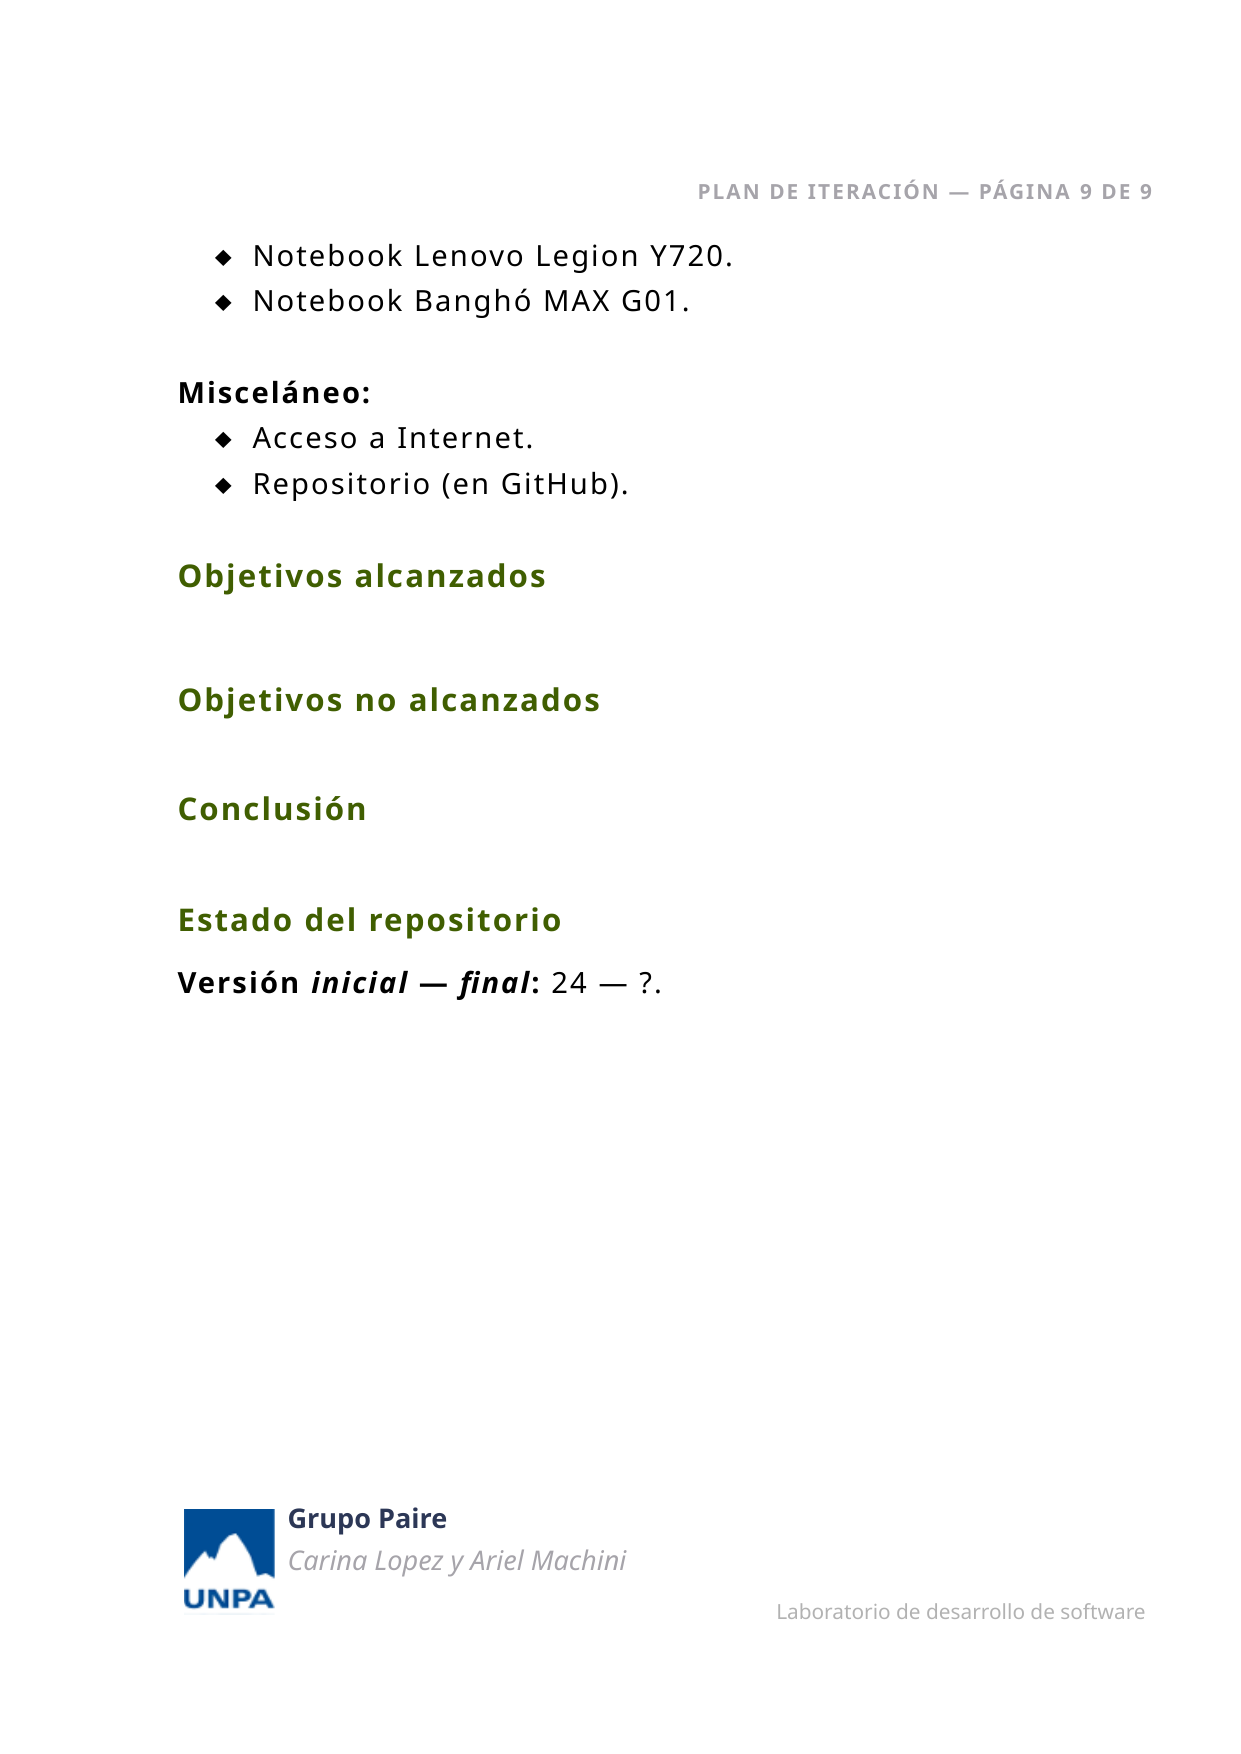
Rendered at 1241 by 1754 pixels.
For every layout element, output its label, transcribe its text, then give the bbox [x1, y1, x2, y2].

list Repositorio (en GitHub). [215, 463, 1152, 503]
text Estado del repositorio [177, 898, 1152, 941]
picture [184, 1509, 275, 1615]
list Notebook Lenovo Legion Y720. [215, 235, 1152, 275]
text Versión inicial — final: 24 — ?. [177, 962, 1152, 1002]
text Misceláneo: [177, 372, 1152, 412]
list Notebook Banghó MAX G01. [215, 281, 1152, 320]
list Acceso a Internet. [215, 418, 1152, 457]
text Objetivos no alcanzados [177, 678, 1152, 720]
text Conclusión [177, 787, 1152, 830]
text Objetivos alcanzados [177, 554, 1152, 597]
